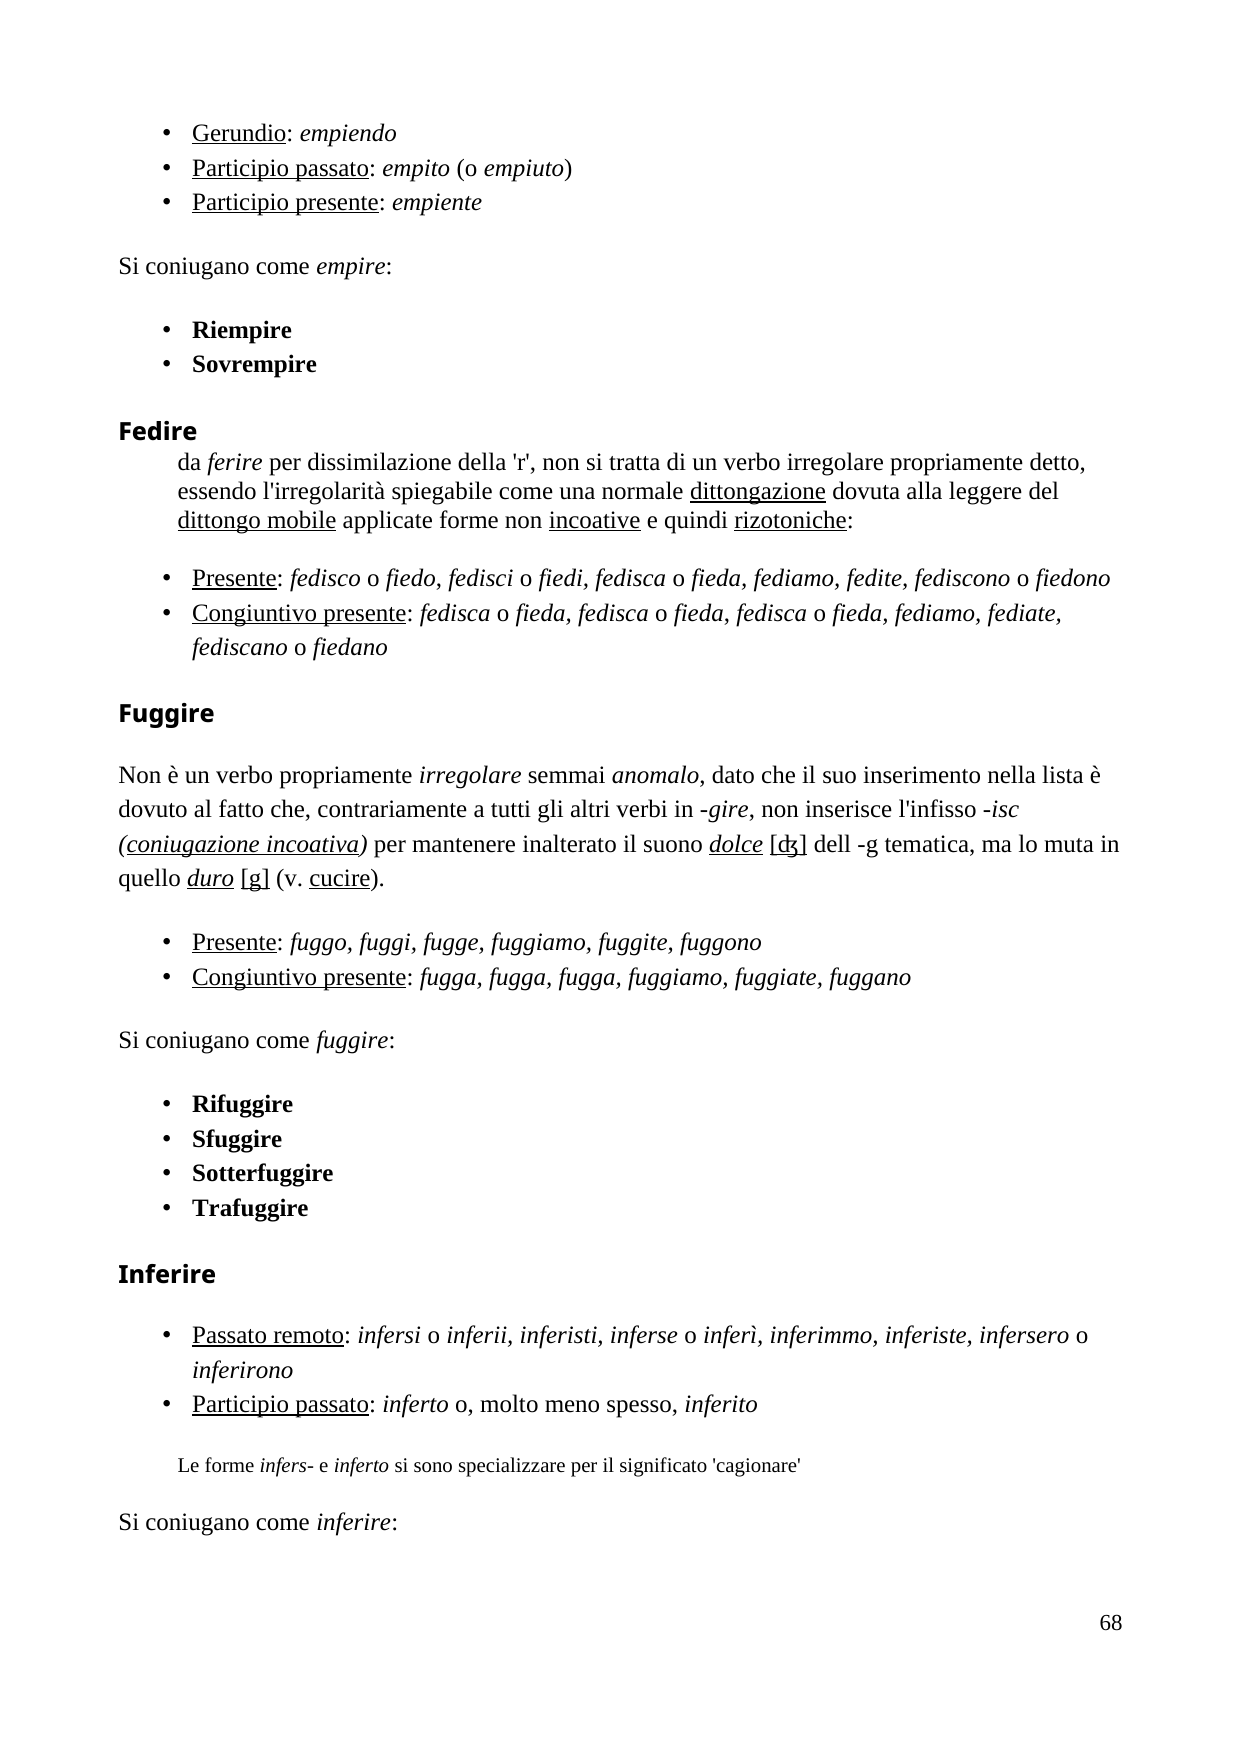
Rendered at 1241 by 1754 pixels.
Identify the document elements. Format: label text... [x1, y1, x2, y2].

subtitle Fuggire [118, 696, 1122, 730]
list Presente: fedisco o fiedo, fedisci o fiedi, fedisca o fieda, fediamo, fedite, fediscono o fiedono [162, 563, 1122, 592]
list Congiuntivo presente: fedisca o fieda, fedisca o fieda, fedisca o fieda, fediamo, fediate, fediscano o fiedano [162, 598, 1122, 661]
list Participio passato: inferto o, molto meno spesso, inferito [162, 1389, 1122, 1418]
list Sfuggire [162, 1124, 1122, 1153]
list Sovrempire [162, 349, 1122, 378]
list Rifuggire [162, 1089, 1122, 1118]
text Si coniugano come inferire: [118, 1507, 1122, 1536]
list Sotterfuggire [162, 1158, 1122, 1187]
text Non è un verbo propriamente irregolare semmai anomalo, dato che il suo inserimento nella lista è dovuto al fatto che, contrariamente a tutti gli altri verbi in -gire, non inserisce l'infisso -isc (coniugazione incoativa) per mantenere inalterato il suono dolce [ʤ] dell -g tematica, ma lo muta in quello duro [g] (v. cucire). [118, 760, 1122, 892]
list da ferire per dissimilazione della 'r', non si tratta di un verbo irregolare propriamente detto, essendo l'irregolarità spiegabile come una normale dittongazione dovuta alla leggere del dittongo mobile applicate forme non incoative e quindi rizotoniche: [177, 447, 1122, 534]
subtitle Fedire [118, 413, 1122, 447]
list Trafuggire [162, 1193, 1122, 1222]
list Congiuntivo presente: fugga, fugga, fugga, fuggiamo, fuggiate, fuggano [162, 962, 1122, 990]
text Si coniugano come empire: [118, 251, 1122, 280]
list Passato remoto: infersi o inferii, inferisti, inferse o inferì, inferimmo, inferiste, infersero o inferirono [162, 1320, 1122, 1384]
list Participio passato: empito (o empiuto) [162, 153, 1122, 181]
list Presente: fuggo, fuggi, fugge, fuggiamo, fuggite, fuggono [162, 927, 1122, 956]
subtitle Inferire [118, 1257, 1122, 1291]
list Le forme infers- e inferto si sono specializzare per il significato 'cagionare' [177, 1453, 1122, 1477]
list Riempire [162, 315, 1122, 344]
list Participio presente: empiente [162, 187, 1122, 216]
list Gerundio: empiendo [162, 118, 1122, 147]
text Si coniugano come fuggire: [118, 1026, 1122, 1054]
